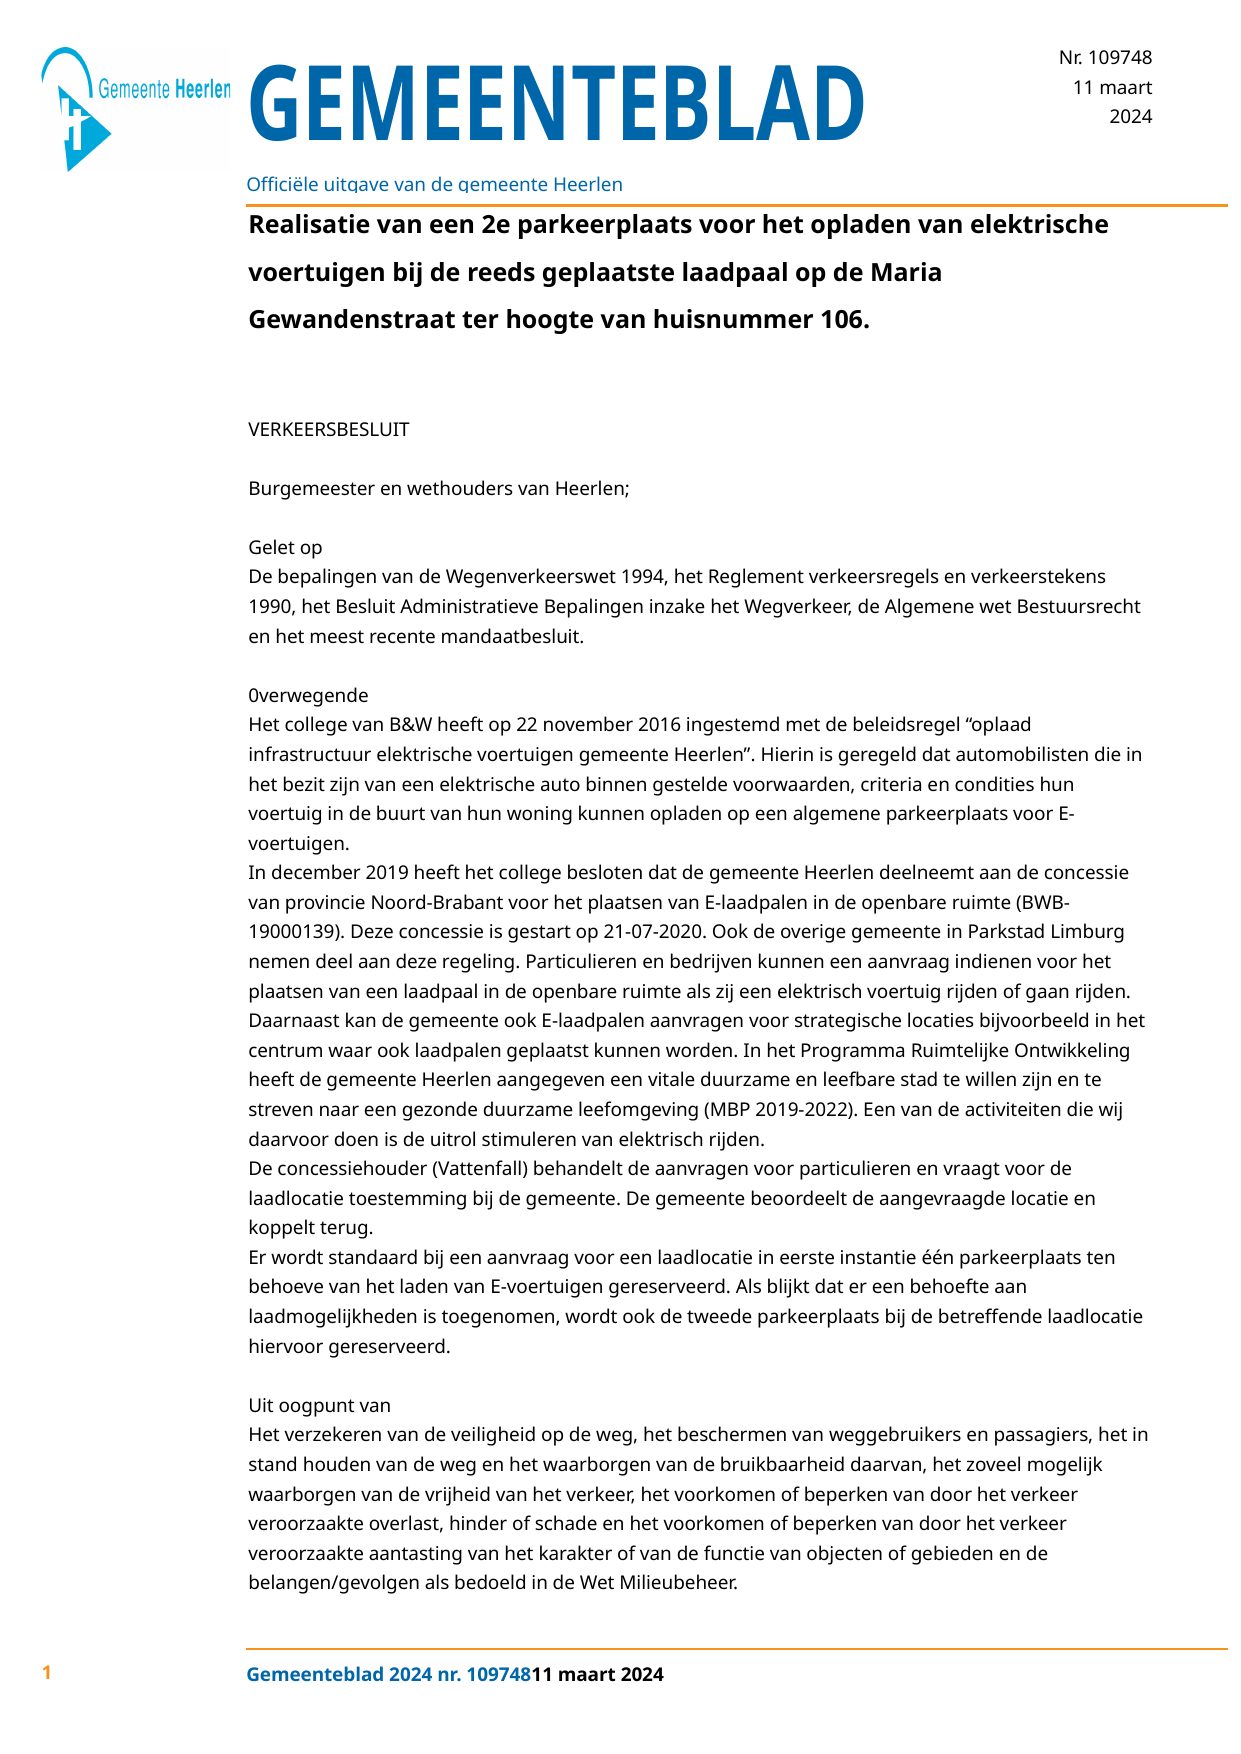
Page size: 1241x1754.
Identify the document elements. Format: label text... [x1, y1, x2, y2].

text VERKEERSBESLUIT [248, 416, 1152, 442]
text 0verwegende [248, 682, 1152, 708]
text In december 2019 heeft het college besloten dat de gemeente Heerlen deelneemt aan de concessie van provincie Noord-Brabant voor het plaatsen van E-laadpalen in de openbare ruimte (BWB-19000139). Deze concessie is gestart op 21-07-2020. Ook de overige gemeente in Parkstad Limburg nemen deel aan deze regeling. Particulieren en bedrijven kunnen een aanvraag indienen voor het plaatsen van een laadpaal in de openbare ruimte als zij een elektrisch voertuig rijden of gaan rijden. Daarnaast kan de gemeente ook E-laadpalen aanvragen voor strategische locaties bijvoorbeeld in het centrum waar ook laadpalen geplaatst kunnen worden. In het Programma Ruimtelijke Ontwikkeling heeft de gemeente Heerlen aangegeven een vitale duurzame en leefbare stad te willen zijn en te streven naar een gezonde duurzame leefomgeving (MBP 2019-2022). Een van de activiteiten die wij daarvoor doen is de uitrol stimuleren van elektrisch rijden. [248, 859, 1152, 1152]
text De concessiehouder (Vattenfall) behandelt de aanvragen voor particulieren en vraagt voor de laadlocatie toestemming bij de gemeente. De gemeente beoordeelt de aangevraagde locatie en koppelt terug. [248, 1155, 1152, 1240]
text Gelet op [248, 534, 1152, 560]
picture [41, 47, 59, 70]
text Er wordt standaard bij een aanvraag voor een laadlocatie in eerste instantie één parkeerplaats ten behoeve van het laden van E-voertuigen gereserveerd. Als blijkt dat er een behoefte aan laadmogelijkheden is toegenomen, wordt ook de tweede parkeerplaats bij de betreffende laadlocatie hiervoor gereserveerd. [248, 1244, 1152, 1359]
text Uit oogpunt van [248, 1392, 1152, 1418]
text Het verzekeren van de veiligheid op de weg, het beschermen van weggebruikers en passagiers, het in stand houden van de weg en het waarborgen van de bruikbaarheid daarvan, het zoveel mogelijk waarborgen van de vrijheid van het verkeer, het voorkomen of beperken van door het verkeer veroorzaakte overlast, hinder of schade en het voorkomen of beperken van door het verkeer veroorzaakte aantasting van het karakter of van de functie van objecten of gebieden en de belangen/gevolgen als bedoeld in de Wet Milieubeheer. [248, 1422, 1152, 1595]
text Burgemeester en wethouders van Heerlen; [248, 475, 1152, 501]
text Realisatie van een 2e parkeerplaats voor het opladen van elektrische voertuigen bij de reeds geplaatste laadpaal op de Maria Gewandenstraat ter hoogte van huisnummer 106. [248, 207, 1152, 336]
picture [41, 47, 231, 172]
text De bepalingen van de Wegenverkeerswet 1994, het Reglement verkeersregels en verkeerstekens 1990, het Besluit Administratieve Bepalingen inzake het Wegverkeer, de Algemene wet Bestuursrecht en het meest recente mandaatbesluit. [248, 564, 1152, 649]
text Het college van B&W heeft op 22 november 2016 ingestemd met de beleidsregel “oplaad infrastructuur elektrische voertuigen gemeente Heerlen”. Hierin is geregeld dat automobilisten die in het bezit zijn van een elektrische auto binnen gestelde voorwaarden, criteria en condities hun voertuig in de buurt van hun woning kunnen opladen op een algemene parkeerplaats voor E-voertuigen. [248, 712, 1152, 856]
